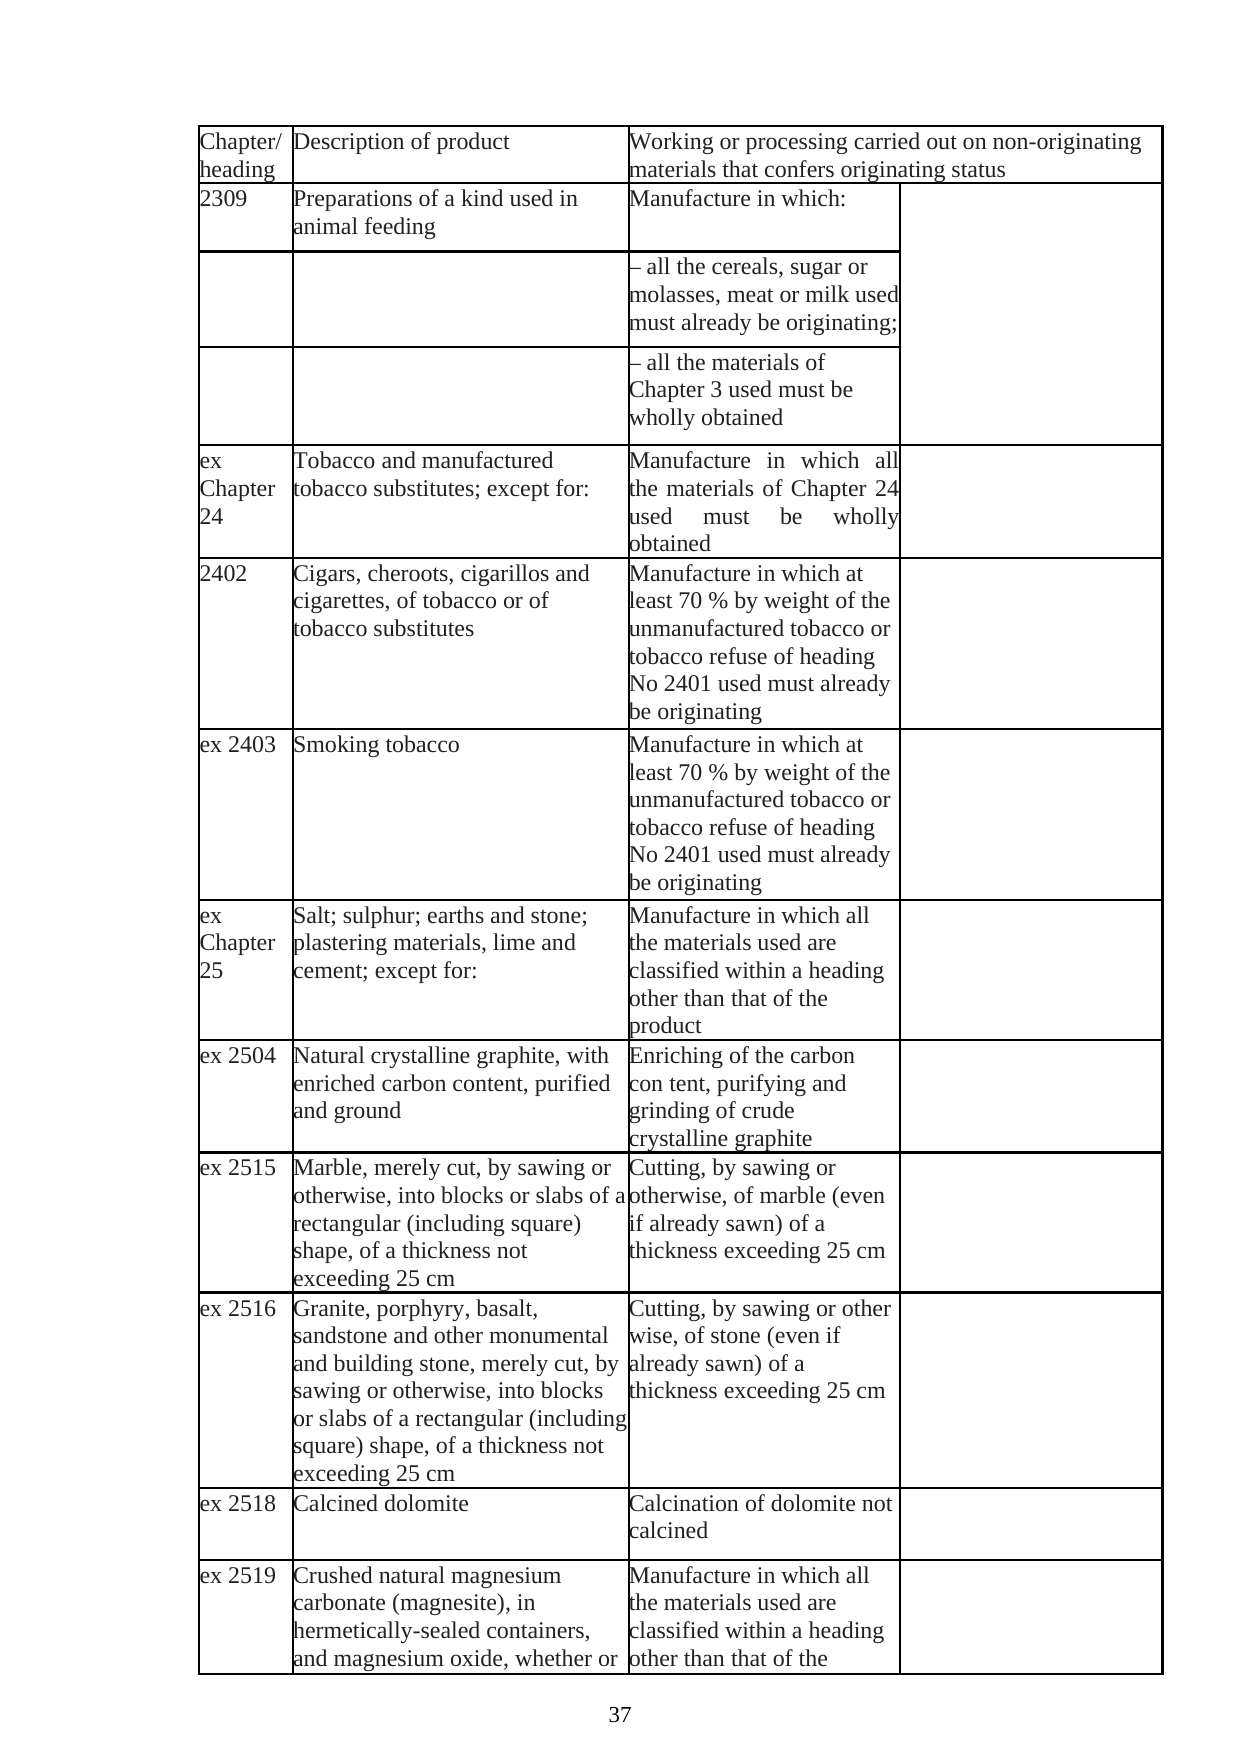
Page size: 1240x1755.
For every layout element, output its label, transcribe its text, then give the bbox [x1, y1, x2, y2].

table_cell Granite, porphyry, basalt, sandstone and other monumental and building stone, merely cut, by sawing or otherwise, into blocks or slabs of a rectangular (including square) shape, of a thickness not exceeding 25 cm [294, 1294, 628, 1487]
table_cell – all the materials of Chapter 3 used must be wholly obtained [630, 348, 899, 444]
table_cell [901, 901, 1161, 1039]
table_cell [901, 730, 1161, 899]
table_cell ex Chapter 25 [200, 901, 292, 1039]
table_cell ex 2403 [200, 730, 292, 899]
table_cell Calcined dolomite [294, 1489, 628, 1559]
table_cell [901, 184, 1161, 444]
table_cell Cigars, cheroots, cigarillos and cigarettes, of tobacco or of tobacco substitutes [294, 559, 628, 728]
table_cell Cutting, by sawing or otherwise, of marble (even if already sawn) of a thickness exceeding 25 cm [630, 1154, 899, 1291]
table_cell Manufacture in which at least 70 % by weight of the unmanufactured tobacco or tobacco refuse of heading No 2401 used must already be originating [630, 730, 899, 899]
table_cell – all the cereals, sugar or molasses, meat or milk used must already be originating; [630, 253, 899, 346]
table_cell Calcination of dolomite not calcined [630, 1489, 899, 1559]
table_cell Marble, merely cut, by sawing or otherwise, into blocks or slabs of a rectangular (including square) shape, of a thickness not exceeding 25 cm [294, 1154, 628, 1291]
table_cell Cutting, by sawing or other­ wise, of stone (even if already sawn) of a thickness exceeding 25 cm [630, 1294, 899, 1487]
table_cell Crushed natural magnesium carbonate (magnesite), in hermetically-sealed containers, and magnesium oxide, whether or [294, 1561, 628, 1673]
table_cell Tobacco and manufactured tobacco substitutes; except for: [294, 446, 628, 557]
table_cell [294, 348, 628, 444]
table_cell 2309 [200, 184, 292, 250]
table_cell [901, 1294, 1161, 1487]
table_cell Manufacture in which at least 70 % by weight of the unmanufactured tobacco or tobacco refuse of heading No 2401 used must already be originating [630, 559, 899, 728]
table_cell 2402 [200, 559, 292, 728]
table_cell [200, 253, 292, 346]
table_cell ex 2518 [200, 1489, 292, 1559]
table_cell Preparations of a kind used in animal feeding [294, 184, 628, 250]
table_cell Manufacture in which: [630, 184, 899, 250]
table_cell [901, 1561, 1161, 1673]
table_header Chapter/ heading [200, 127, 292, 182]
table_cell Manufacture in which all the materials used are classified within a heading other than that of the [630, 1561, 899, 1673]
table_cell [901, 559, 1161, 728]
table_cell ex Chapter 24 [200, 446, 292, 557]
table_cell Salt; sulphur; earths and stone; plastering materials, lime and cement; except for: [294, 901, 628, 1039]
table_cell [901, 1041, 1161, 1151]
table_cell Smoking tobacco [294, 730, 628, 899]
table_cell ex 2504 [200, 1041, 292, 1151]
table_cell ex 2516 [200, 1294, 292, 1487]
table_cell [901, 446, 1161, 557]
table_cell ex 2519 [200, 1561, 292, 1673]
table_cell [901, 1489, 1161, 1559]
table_cell Manufacture in which all the materials used are classified within a heading other than that of the product [630, 901, 899, 1039]
table_cell Natural crystalline graphite, with enriched carbon content, purified and ground [294, 1041, 628, 1151]
table_cell [901, 1154, 1161, 1291]
table_cell [294, 253, 628, 346]
table_cell ex 2515 [200, 1154, 292, 1291]
table_cell Manufacture in which all the materials of Chapter 24 used must be wholly obtained [630, 446, 899, 557]
table_header Working or processing carried out on non-originating materials that confers originating status [630, 127, 1161, 182]
table_cell [200, 348, 292, 444]
table_header Description of product [294, 127, 628, 182]
table_cell Enriching of the carbon con­ tent, purifying and grinding of crude crystalline graphite [630, 1041, 899, 1151]
